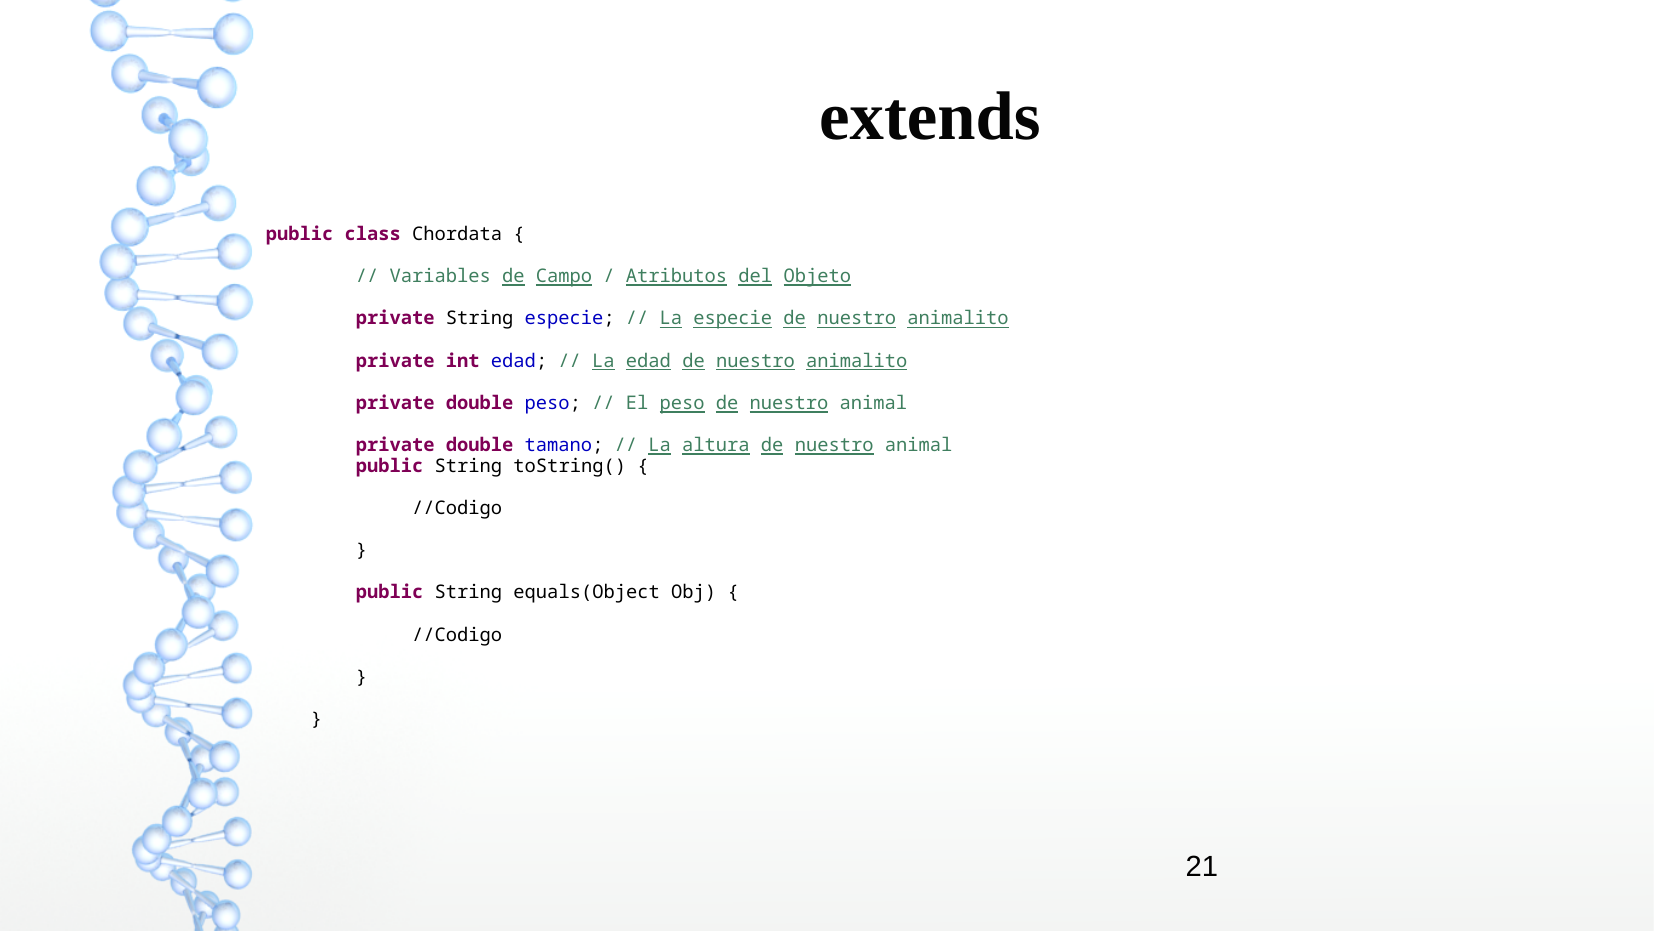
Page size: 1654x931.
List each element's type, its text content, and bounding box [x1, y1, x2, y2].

title extends [265, 35, 1595, 189]
text_box [1185, 847, 1571, 912]
list public class Chordata { // Variables de Campo / Atributos del Objeto private String especie; // La especie de nuestro animalito private int edad; // La edad de nuestro animalito private double peso; // El peso de nuestro animal private double tamano; // La altura de nuestro animal public String toString() { //Codigo } public String equals(Object Obj) { //Codigo } } [265, 224, 1595, 764]
